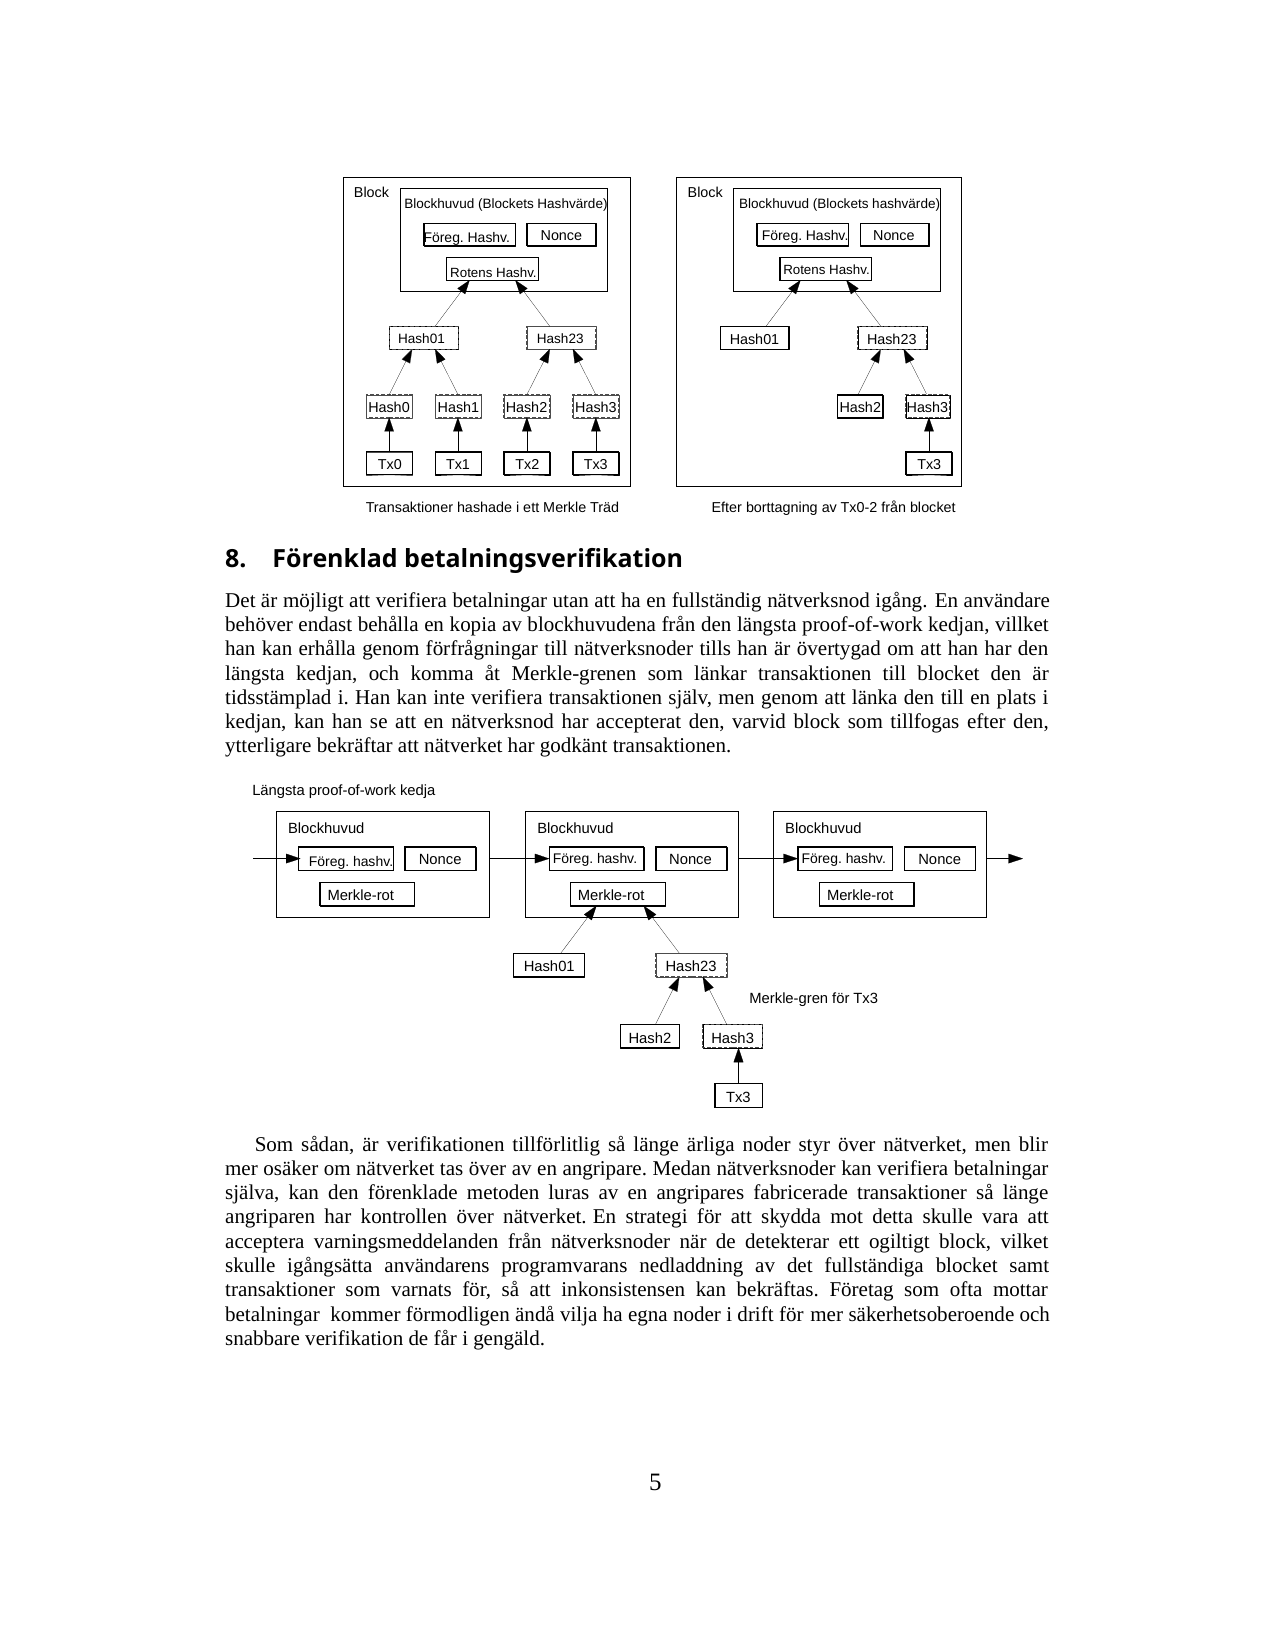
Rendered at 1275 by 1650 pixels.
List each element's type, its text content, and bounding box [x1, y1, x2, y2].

subtitle 8. Förenklad betalningsverifikation [225, 541, 1050, 575]
text Som sådan, är verifikationen tillförlitlig så länge ärliga noder styr över nätverket, men blir mer osäker om nätverket tas över av en angripare. Medan nätverksnoder kan verifiera betalningar själva, kan den förenklade metoden luras av en angripares fabricerade transaktioner så länge angriparen har kontrollen över nätverket. En strategi för att skydda mot detta skulle vara att acceptera varningsmeddelanden från nätverksnoder när de detekterar ett ogiltigt block, vilket skulle igångsätta användarens programvarans nedladdning av det fullständiga blocket samt transaktioner som varnats för, så att inkonsistensen kan bekräftas. Företag som ofta mottar betalningar kommer förmodligen ändå vilja ha egna noder i drift för mer säkerhetsoberoende och snabbare verifikation de får i gengäld. [225, 1131, 1050, 1350]
text Det är möjligt att verifiera betalningar utan att ha en fullständig nätverksnod igång. En användare behöver endast behålla en kopia av blockhuvudena från den längsta proof-of-work kedjan, villket han kan erhålla genom förfrågningar till nätverksnoder tills han är övertygad om att han har den längsta kedjan, och komma åt Merkle-grenen som länkar transaktionen till blocket den är tidsstämplad i. Han kan inte verifiera transaktionen själv, men genom att länka den till en plats i kedjan, kan han se att en nätverksnod har accepterat den, varvid block som tillfogas efter den, ytterligare bekräftar att nätverket har godkänt transaktionen. [225, 587, 1050, 757]
